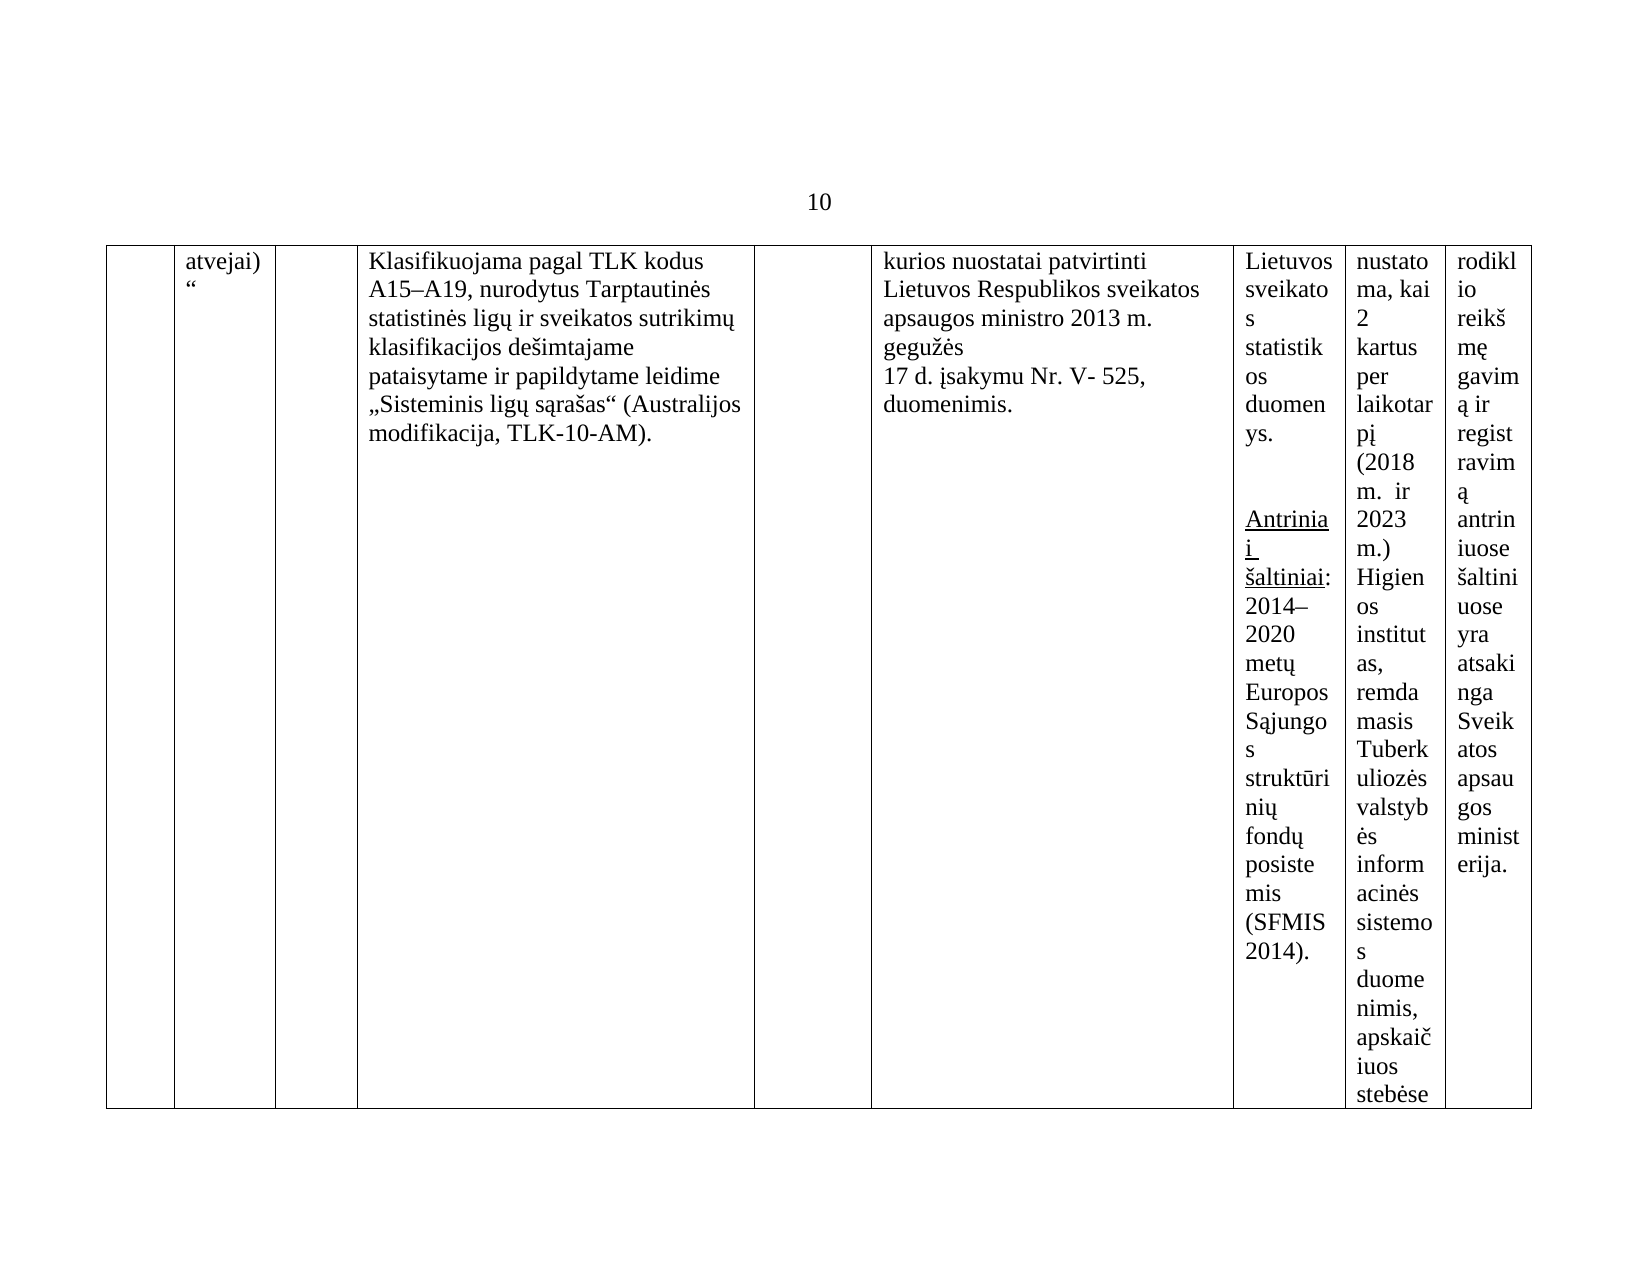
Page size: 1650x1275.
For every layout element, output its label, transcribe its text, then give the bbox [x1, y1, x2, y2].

table_cell kurios nuostatai patvirtinti Lietuvos Respublikos sveikatos apsaugos ministro 2013 m. gegužės 17 d. įsakymu Nr. V- 525, duomenimis. [872, 246, 1233, 1108]
table_cell atvejai)“ [175, 246, 275, 1108]
table_cell nustatoma, kai 2 kartus per laikotarpį (2018 m. ir 2023 m.) Higienos institutas, remdamasis Tuberkuliozės valstybės informacinės sistemos duomenimis, apskaičiuos stebėse [1346, 246, 1445, 1108]
table_cell rodiklio reikšmę gavimą ir registravimą antriniuose šaltiniuose yra atsakinga Sveikatos apsaugos ministerija. [1446, 246, 1531, 1108]
table_cell Lietuvos sveikatos statistikos duomenys. Antriniai šaltiniai: 2014–2020 metų Europos Sąjungos struktūrinių fondų posistemis (SFMIS2014). [1234, 246, 1345, 1108]
table_cell Klasifikuojama pagal TLK kodus A15–A19, nurodytus Tarptautinės statistinės ligų ir sveikatos sutrikimų klasifikacijos dešimtajame pataisytame ir papildytame leidime „Sisteminis ligų sąrašas“ (Australijos modifikacija, TLK-10-AM). [358, 246, 754, 1108]
table_cell [755, 246, 871, 1108]
table_cell [276, 246, 357, 1108]
table_cell [107, 246, 174, 1108]
